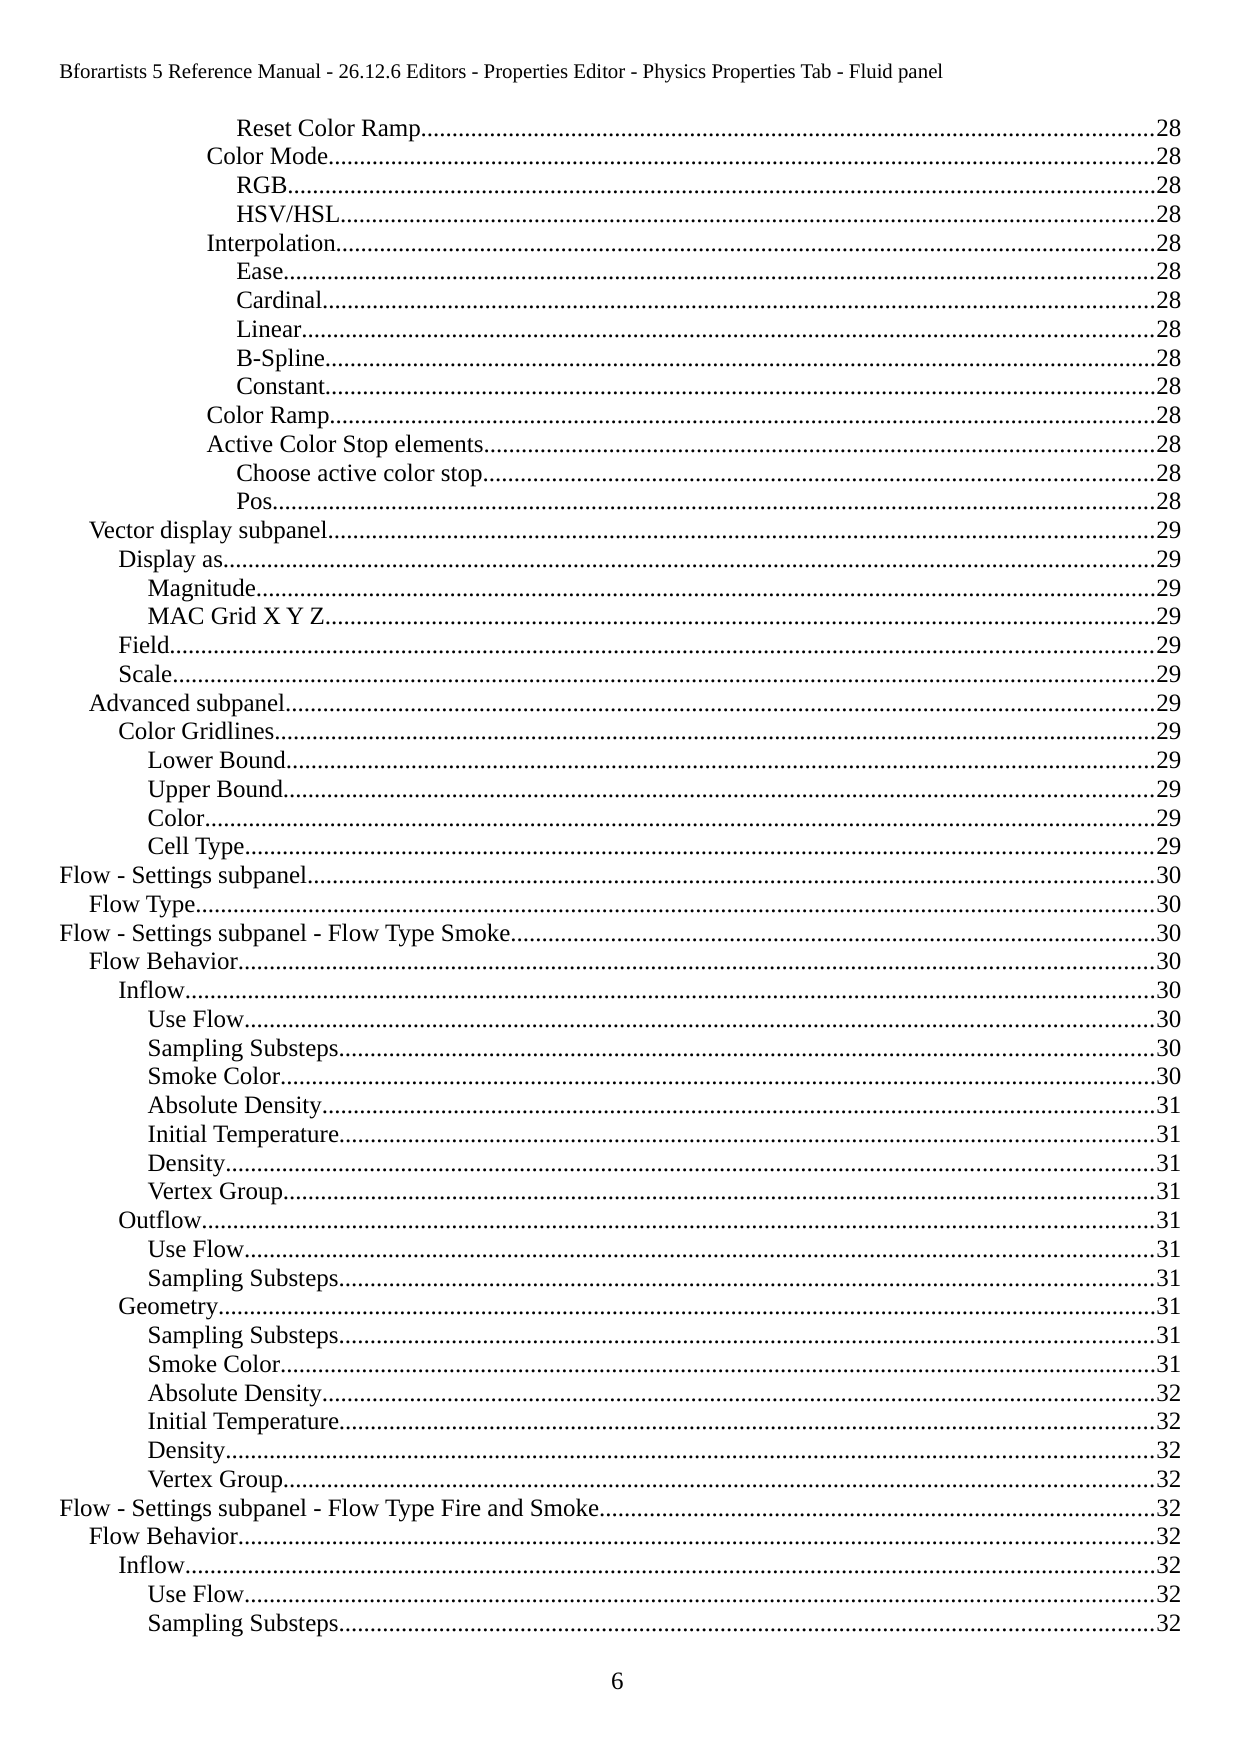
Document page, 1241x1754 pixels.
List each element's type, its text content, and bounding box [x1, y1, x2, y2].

text Field 29 [118, 630, 1181, 659]
text Sampling Substeps 30 [147, 1033, 1181, 1061]
text Reset Color Ramp 28 [236, 113, 1181, 141]
text Color Mode 28 [206, 141, 1181, 170]
text Flow - Settings subpanel 30 [59, 860, 1181, 889]
text Outflow 31 [118, 1205, 1181, 1234]
text Sampling Substeps 32 [147, 1608, 1181, 1636]
text Lower Bound 29 [147, 745, 1181, 774]
text Interpolation 28 [206, 228, 1181, 256]
text Cell Type 29 [147, 831, 1181, 860]
text Linear 28 [236, 314, 1181, 343]
text Constant 28 [236, 371, 1181, 400]
text Use Flow 30 [147, 1004, 1181, 1033]
text Choose active color stop 28 [236, 458, 1181, 486]
text Display as 29 [118, 544, 1181, 573]
text Vertex Group 32 [147, 1464, 1181, 1493]
text Smoke Color 30 [147, 1061, 1181, 1090]
text Active Color Stop elements 28 [206, 429, 1181, 458]
text Flow Behavior 30 [88, 946, 1181, 975]
text Use Flow 32 [147, 1579, 1181, 1608]
text Scale 29 [118, 659, 1181, 688]
text Initial Temperature 31 [147, 1119, 1181, 1148]
text Ease 28 [236, 256, 1181, 285]
text Geometry 31 [118, 1291, 1181, 1320]
text Cardinal 28 [236, 285, 1181, 314]
text Smoke Color 31 [147, 1349, 1181, 1378]
text Sampling Substeps 31 [147, 1320, 1181, 1349]
text Density 31 [147, 1148, 1181, 1176]
text RGB 28 [236, 170, 1181, 199]
text Flow - Settings subpanel - Flow Type Smoke 30 [59, 918, 1181, 946]
text Inflow 30 [118, 975, 1181, 1004]
text Flow Type 30 [88, 889, 1181, 918]
text Initial Temperature 32 [147, 1406, 1181, 1435]
text Absolute Density 31 [147, 1090, 1181, 1119]
text Density 32 [147, 1435, 1181, 1464]
text Magnitude 29 [147, 573, 1181, 601]
text Inflow 32 [118, 1550, 1181, 1579]
text Flow - Settings subpanel - Flow Type Fire and Smoke 32 [59, 1493, 1181, 1521]
text Color 29 [147, 803, 1181, 831]
text Use Flow 31 [147, 1234, 1181, 1263]
text Color Gridlines 29 [118, 716, 1181, 745]
text Vertex Group 31 [147, 1176, 1181, 1205]
text Absolute Density 32 [147, 1378, 1181, 1406]
text Flow Behavior 32 [88, 1521, 1181, 1550]
text B-Spline 28 [236, 343, 1181, 371]
text Sampling Substeps 31 [147, 1263, 1181, 1291]
text MAC Grid X Y Z 29 [147, 601, 1181, 630]
text Vector display subpanel 29 [88, 515, 1181, 544]
text Upper Bound 29 [147, 774, 1181, 803]
text Advanced subpanel 29 [88, 688, 1181, 716]
text Pos 28 [236, 486, 1181, 515]
text HSV/HSL 28 [236, 199, 1181, 228]
text Color Ramp 28 [206, 400, 1181, 429]
